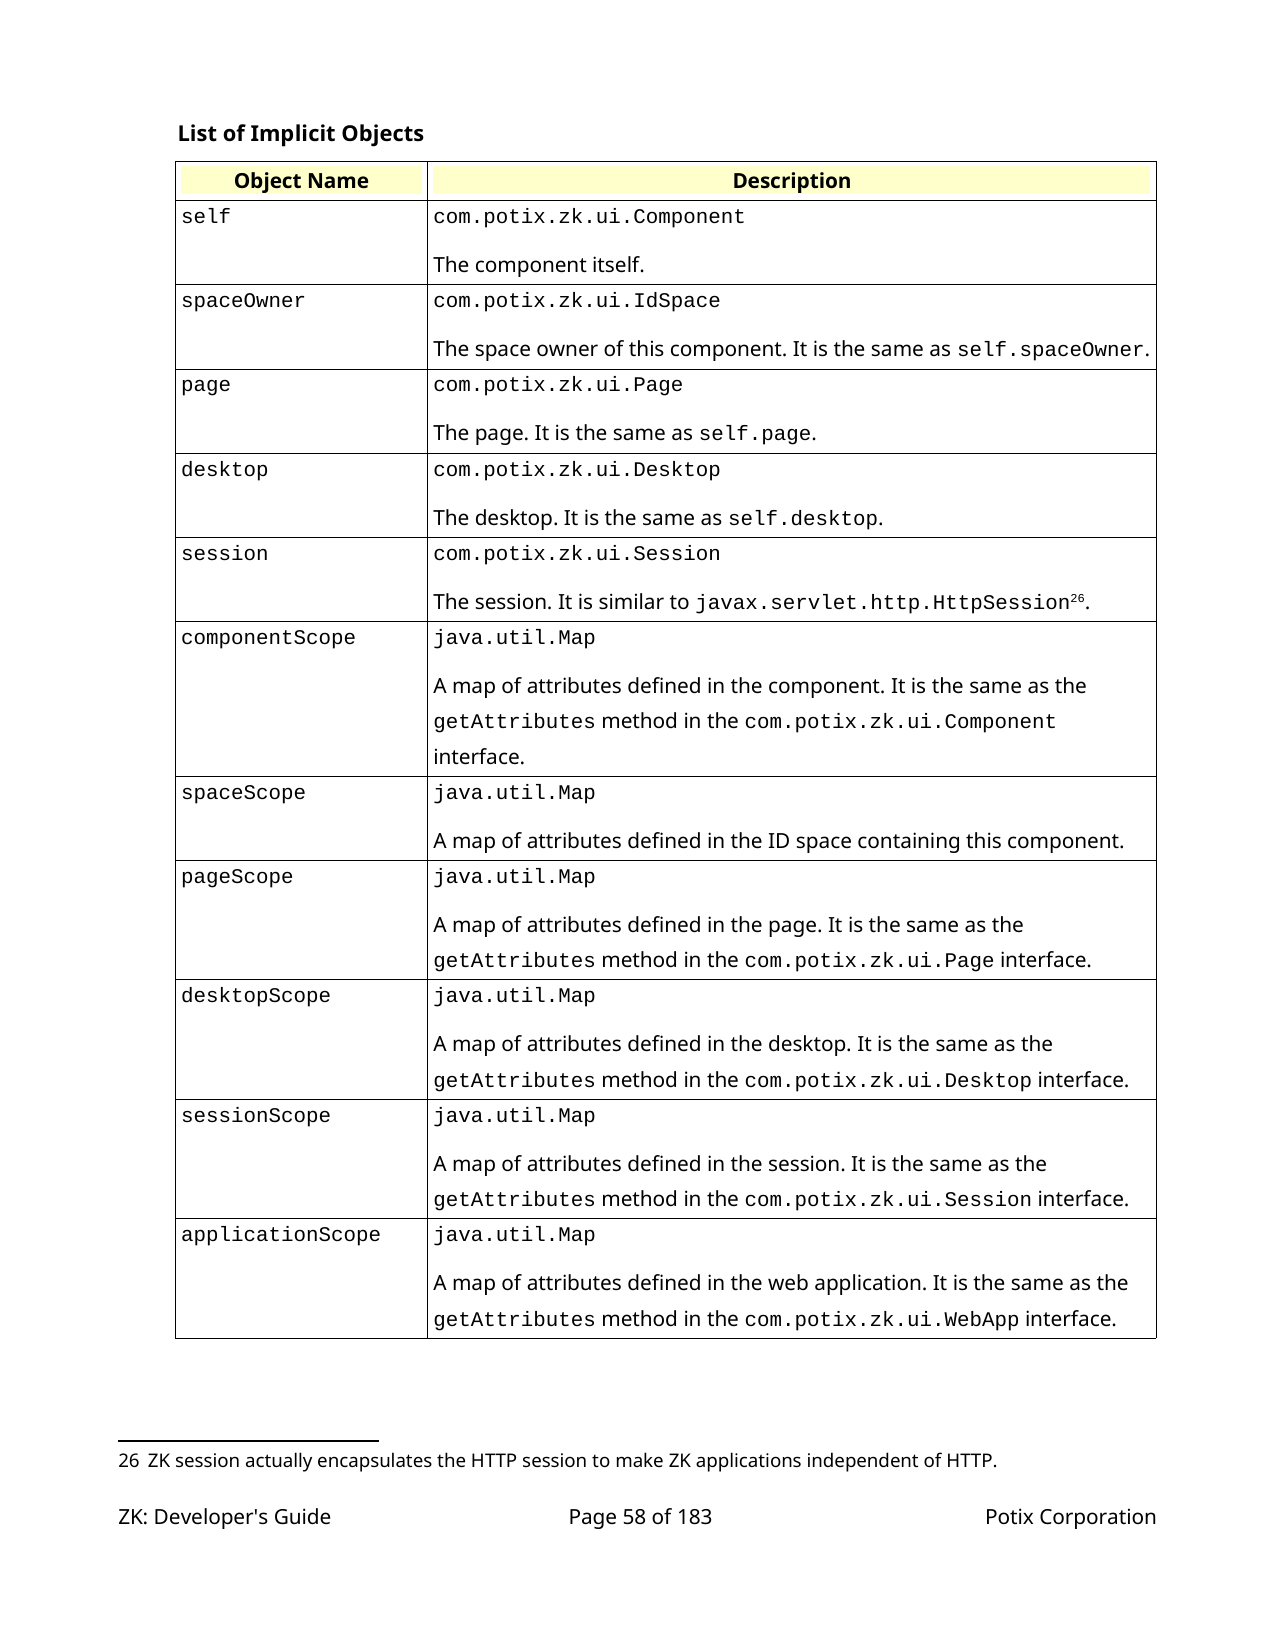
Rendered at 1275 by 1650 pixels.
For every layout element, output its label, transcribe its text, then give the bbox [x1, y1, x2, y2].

table_cell com.potix.zk.ui.IdSpace The space owner of this component. It is the same as self.spaceOwner. [428, 285, 1156, 369]
table_header Object Name [176, 162, 427, 200]
table_cell com.potix.zk.ui.Component The component itself. [428, 201, 1156, 284]
table_cell java.util.Map A map of attributes defined in the component. It is the same as the getAttributes method in the com.potix.zk.ui.Component interface. [428, 622, 1156, 776]
table_cell java.util.Map A map of attributes defined in the desktop. It is the same as the getAttributes method in the com.potix.zk.ui.Desktop interface. [428, 980, 1156, 1099]
table_cell applicationScope [176, 1219, 427, 1338]
table_cell com.potix.zk.ui.Session The session. It is similar to javax.servlet.http.HttpSession. [428, 538, 1156, 621]
table_cell pageScope [176, 861, 427, 979]
table_cell java.util.Map A map of attributes defined in the session. It is the same as the getAttributes method in the com.potix.zk.ui.Session interface. [428, 1100, 1156, 1218]
table_cell java.util.Map A map of attributes defined in the ID space containing this component. [428, 777, 1156, 860]
table_cell componentScope [176, 622, 427, 776]
table_cell sessionScope [176, 1100, 427, 1218]
table_cell session [176, 538, 427, 621]
table_cell java.util.Map A map of attributes defined in the page. It is the same as the getAttributes method in the com.potix.zk.ui.Page interface. [428, 861, 1156, 979]
table_cell com.potix.zk.ui.Desktop The desktop. It is the same as self.desktop. [428, 454, 1156, 537]
table_cell desktop [176, 454, 427, 537]
table_cell page [176, 370, 427, 453]
table_cell spaceOwner [176, 285, 427, 369]
table_cell self [176, 201, 427, 284]
subtitle List of Implicit Objects [177, 118, 1157, 148]
table_cell com.potix.zk.ui.Page The page. It is the same as self.page. [428, 370, 1156, 453]
table_cell spaceScope [176, 777, 427, 860]
table_cell java.util.Map A map of attributes defined in the web application. It is the same as the getAttributes method in the com.potix.zk.ui.WebApp interface. [428, 1219, 1156, 1338]
table_cell desktopScope [176, 980, 427, 1099]
table_header Description [428, 162, 1156, 200]
